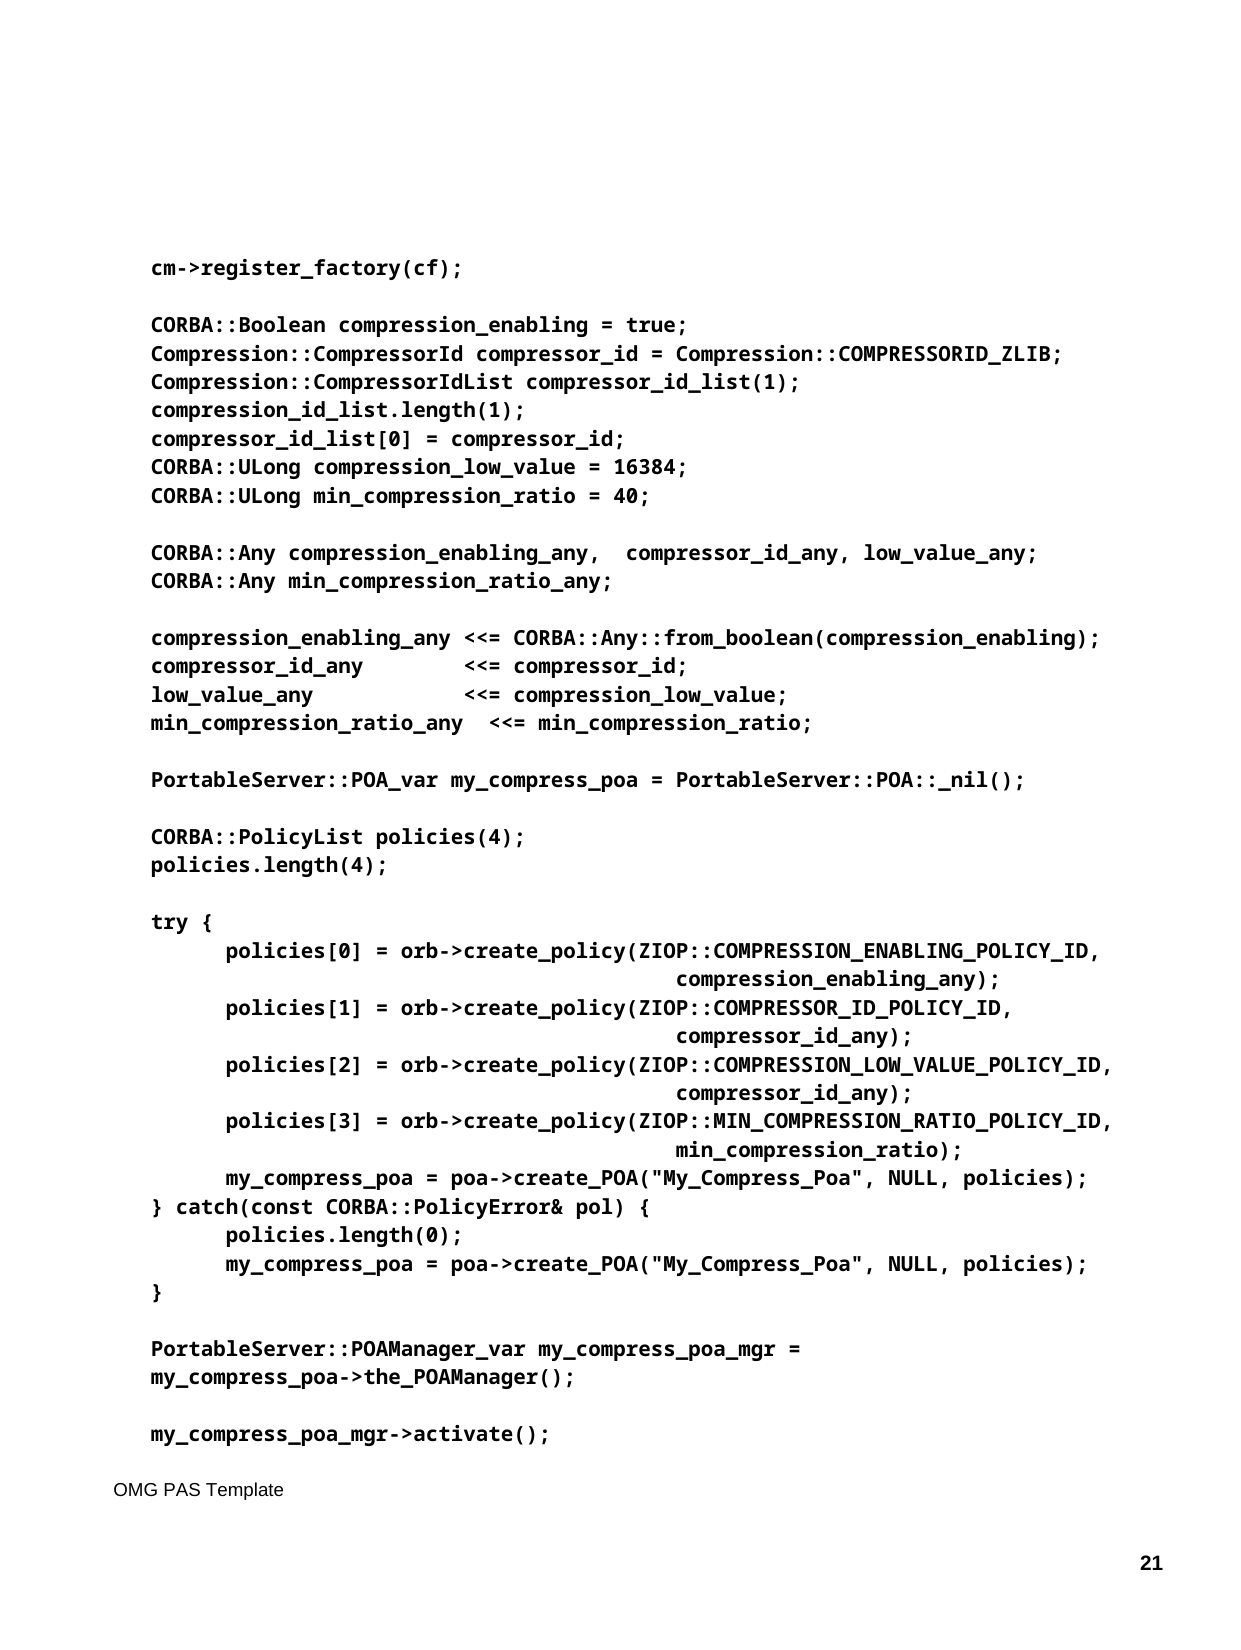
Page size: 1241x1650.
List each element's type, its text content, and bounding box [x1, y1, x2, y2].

subtitle compressor_id_any); [113, 1078, 1163, 1107]
subtitle my_compress_poa = poa->create_POA("My_Compress_Poa", NULL, policies); [113, 1249, 1163, 1277]
subtitle compressor_id_list[0] = compressor_id; [113, 424, 1163, 452]
subtitle CORBA::ULong min_compression_ratio = 40; [113, 481, 1163, 509]
subtitle } catch(const CORBA::PolicyError& pol) { [113, 1192, 1163, 1220]
subtitle compression_enabling_any <<= CORBA::Any::from_boolean(compression_enabling); [113, 623, 1163, 652]
subtitle policies[3] = orb->create_policy(ZIOP::MIN_COMPRESSION_RATIO_POLICY_ID, [113, 1107, 1163, 1135]
subtitle cm->register_factory(cf); [113, 253, 1163, 282]
subtitle PortableServer::POAManager_var my_compress_poa_mgr = [113, 1334, 1163, 1362]
subtitle low_value_any <<= compression_low_value; [113, 680, 1163, 708]
subtitle } [113, 1277, 1163, 1306]
subtitle policies.length(4); [113, 851, 1163, 879]
subtitle policies[2] = orb->create_policy(ZIOP::COMPRESSION_LOW_VALUE_POLICY_ID, [113, 1050, 1163, 1078]
subtitle CORBA::Any compression_enabling_any, compressor_id_any, low_value_any; [113, 538, 1163, 566]
subtitle min_compression_ratio); [113, 1135, 1163, 1163]
subtitle CORBA::Any min_compression_ratio_any; [113, 566, 1163, 595]
subtitle CORBA::ULong compression_low_value = 16384; [113, 452, 1163, 481]
subtitle Compression::CompressorIdList compressor_id_list(1); [113, 367, 1163, 396]
subtitle my_compress_poa = poa->create_POA("My_Compress_Poa", NULL, policies); [113, 1163, 1163, 1192]
subtitle policies[0] = orb->create_policy(ZIOP::COMPRESSION_ENABLING_POLICY_ID, [113, 936, 1163, 964]
subtitle my_compress_poa->the_POAManager(); [113, 1362, 1163, 1391]
subtitle my_compress_poa_mgr->activate(); [113, 1419, 1163, 1448]
subtitle policies.length(0); [113, 1220, 1163, 1249]
subtitle compression_id_list.length(1); [113, 396, 1163, 424]
subtitle min_compression_ratio_any <<= min_compression_ratio; [113, 708, 1163, 737]
subtitle PortableServer::POA_var my_compress_poa = PortableServer::POA::_nil(); [113, 765, 1163, 794]
subtitle compressor_id_any); [113, 1021, 1163, 1050]
subtitle CORBA::Boolean compression_enabling = true; [113, 310, 1163, 339]
subtitle compression_enabling_any); [113, 964, 1163, 993]
subtitle policies[1] = orb->create_policy(ZIOP::COMPRESSOR_ID_POLICY_ID, [113, 993, 1163, 1021]
subtitle compressor_id_any <<= compressor_id; [113, 652, 1163, 680]
subtitle Compression::CompressorId compressor_id = Compression::COMPRESSORID_ZLIB; [113, 339, 1163, 367]
subtitle CORBA::PolicyList policies(4); [113, 822, 1163, 851]
subtitle try { [113, 907, 1163, 936]
